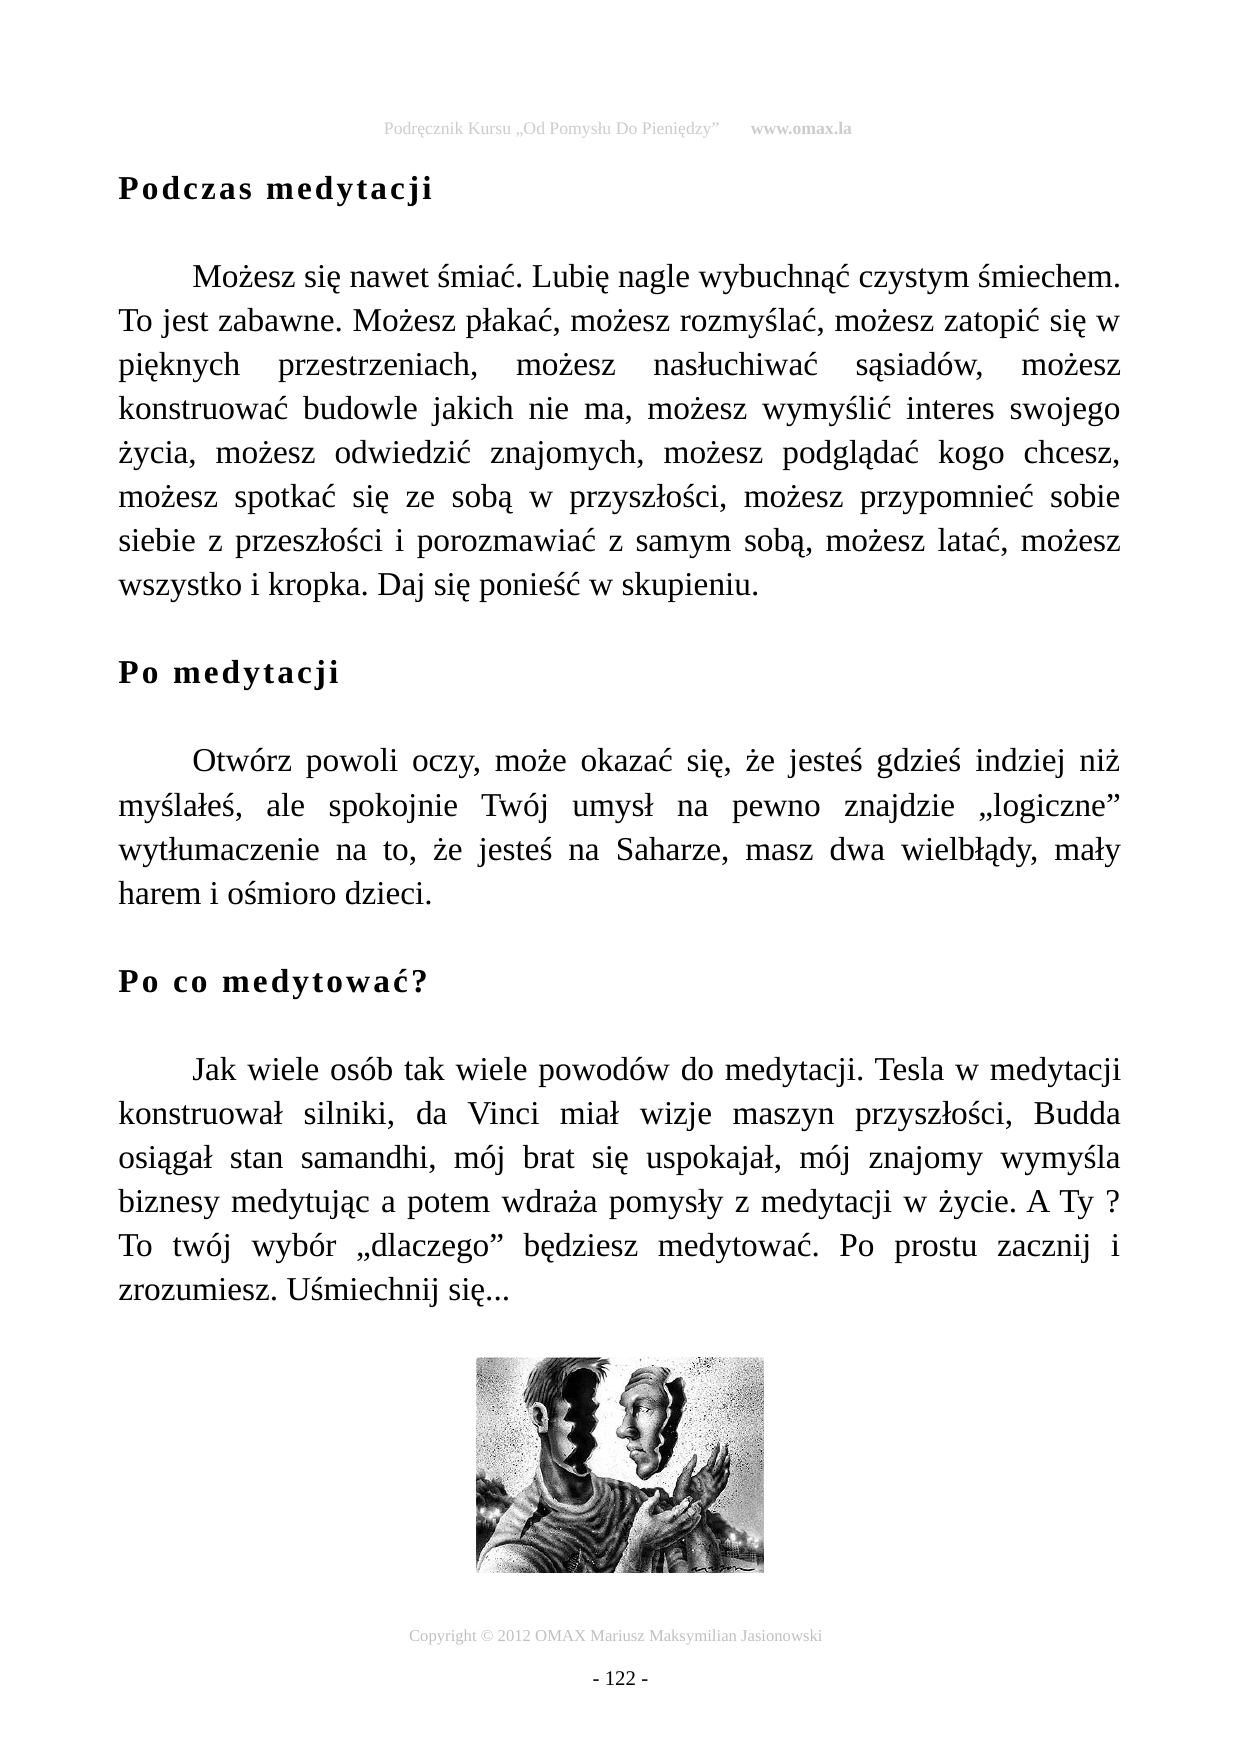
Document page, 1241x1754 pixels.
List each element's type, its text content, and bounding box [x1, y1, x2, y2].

text Po medytacji [118, 653, 1122, 691]
text Po co medytować? [118, 961, 1122, 999]
picture [476, 1357, 764, 1573]
text Podczas medytacji [118, 168, 1122, 206]
text Otwórz powoli oczy, może okazać się, że jesteś gdzieś indziej niż myślałeś, ale spokojnie Twój umysł na pewno znajdzie „logiczne” wytłumaczenie na to, że jesteś na Saharze, masz dwa wielbłądy, mały harem i ośmioro dzieci. [118, 741, 1122, 911]
text Jak wiele osób tak wiele powodów do medytacji. Tesla w medytacji konstruował silniki, da Vinci miał wizje maszyn przyszłości, Budda osiągał stan samandhi, mój brat się uspokajał, mój znajomy wymyśla biznesy medytując a potem wdraża pomysły z medytacji w życie. A Ty ? To twój wybór „dlaczego” będziesz medytować. Po prostu zacznij i zrozumiesz. Uśmiechnij się... [118, 1049, 1122, 1308]
text Możesz się nawet śmiać. Lubię nagle wybuchnąć czystym śmiechem. To jest zabawne. Możesz płakać, możesz rozmyślać, możesz zatopić się w pięknych przestrzeniach, możesz nasłuchiwać sąsiadów, możesz konstruować budowle jakich nie ma, możesz wymyślić interes swojego życia, możesz odwiedzić znajomych, możesz podglądać kogo chcesz, możesz spotkać się ze sobą w przyszłości, możesz przypomnieć sobie siebie z przeszłości i porozmawiać z samym sobą, możesz latać, możesz wszystko i kropka. Daj się ponieść w skupieniu. [118, 256, 1122, 603]
